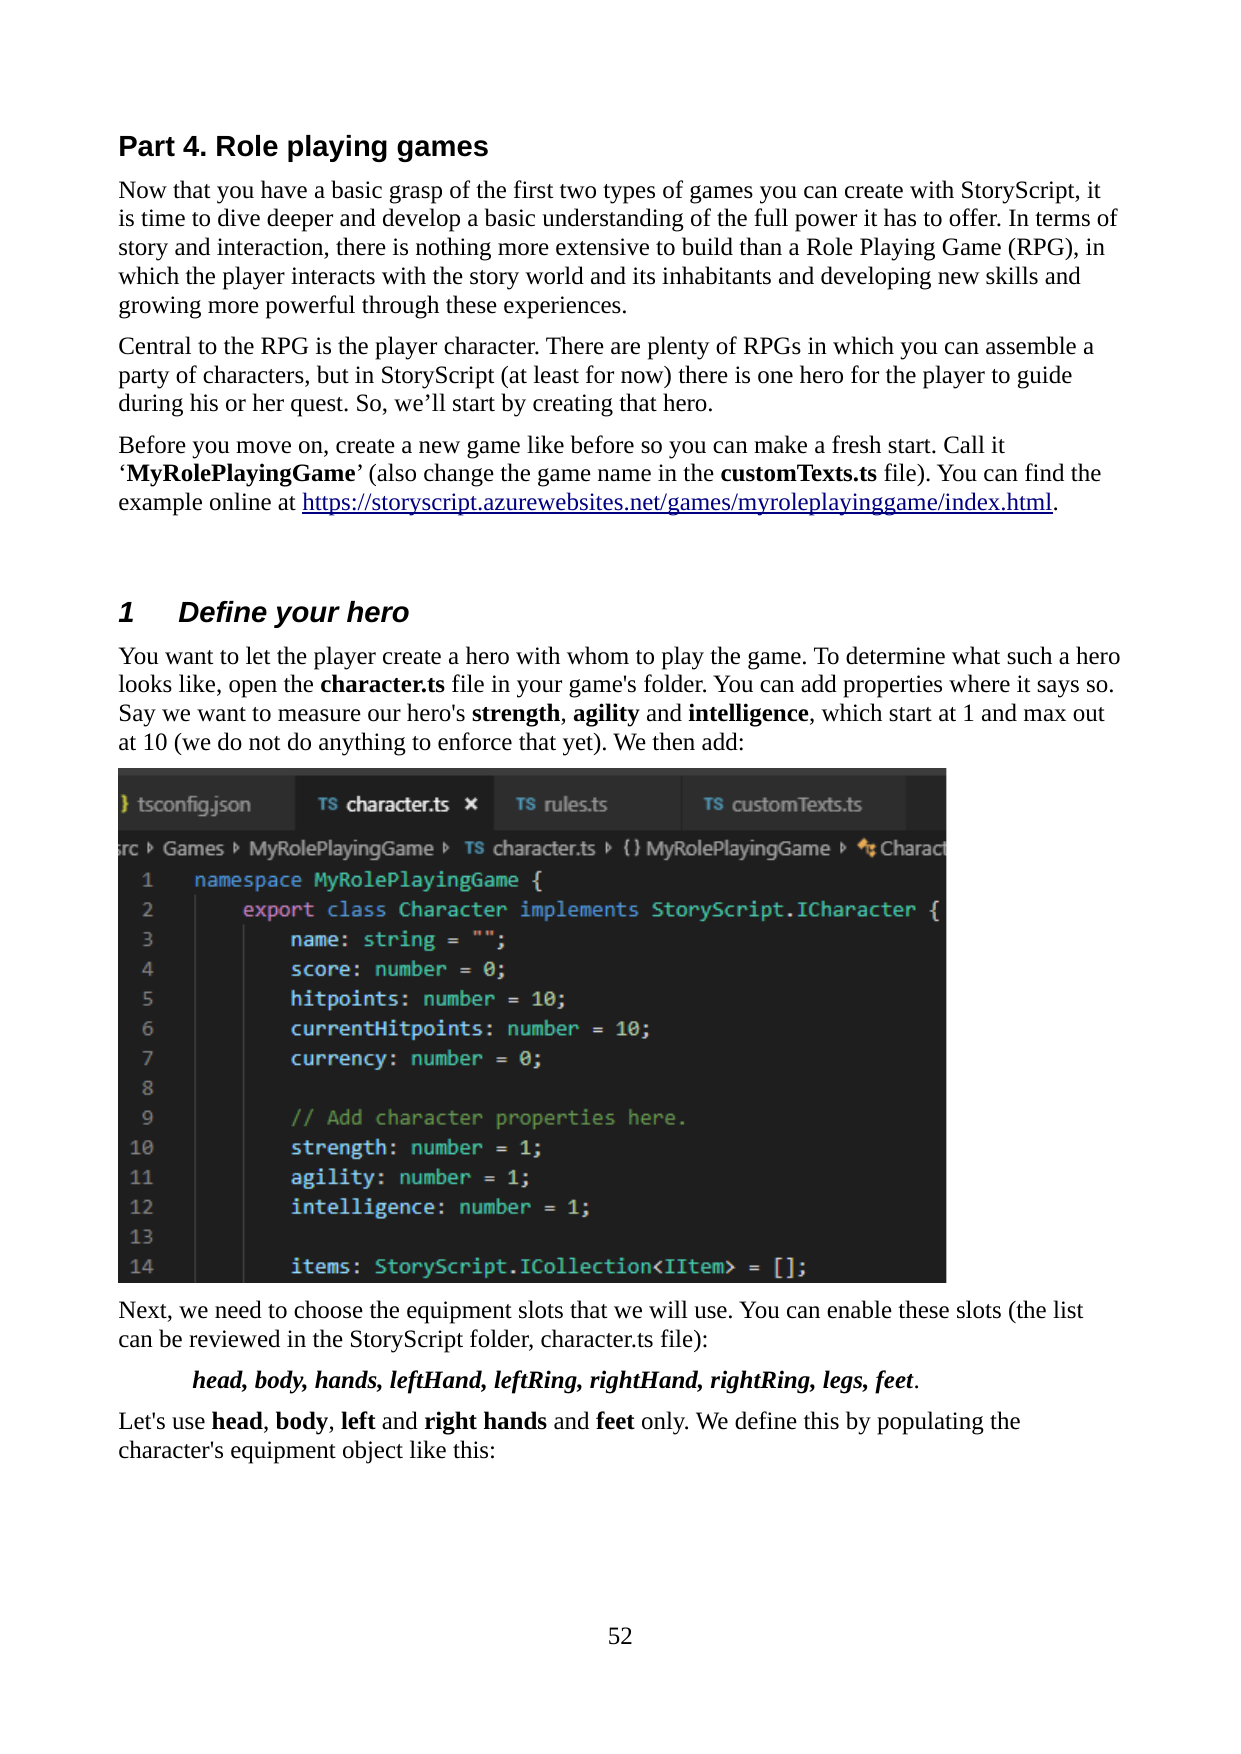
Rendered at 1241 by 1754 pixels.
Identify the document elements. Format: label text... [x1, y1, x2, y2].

text Now that you have a basic grasp of the first two types of games you can create with StoryScript, it is time to dive deeper and develop a basic understanding of the full power it has to offer. In terms of story and interaction, there is nothing more extensive to build than a Role Playing Game (RPG), in which the player interacts with the story world and its inhabitants and developing new skills and growing more powerful through these experiences. [118, 175, 1122, 318]
text Let's use head, body, left and right hands and feet only. We define this by populating the character's equipment object like this: [118, 1406, 1122, 1464]
text Next, we need to choose the equipment slots that we will use. You can enable these slots (the list can be reviewed in the StoryScript folder, character.ts file): [118, 1295, 1122, 1352]
text You want to let the player create a hero with whom to play the game. To determine what such a hero looks like, open the character.ts file in your game's folder. You can add properties where it says so. Say we want to measure our hero's strength, agility and intelligence, which start at 1 and max out at 10 (we do not do anything to enforce that yet). We then add: [118, 641, 1122, 756]
text Central to the RPG is the player character. There are plenty of RPGs in which you can assemble a party of characters, but in StoryScript (at least for now) there is one hero for the player to guide during his or her quest. So, we’ll start by creating that hero. [118, 331, 1122, 417]
subtitle Define your hero [118, 595, 1122, 628]
subtitle Part 4. Role playing games [118, 129, 1122, 162]
text Before you move on, create a new game like before so you can make a fresh start. Call it ‘MyRolePlayingGame’ (also change the game name in the customTexts.ts file). You can find the example online at https://storyscript.azurewebsites.net/games/myroleplayinggame/index.html. [118, 430, 1122, 516]
text head, body, hands, leftHand, leftRing, rightHand, rightRing, legs, feet. [118, 1365, 1122, 1394]
